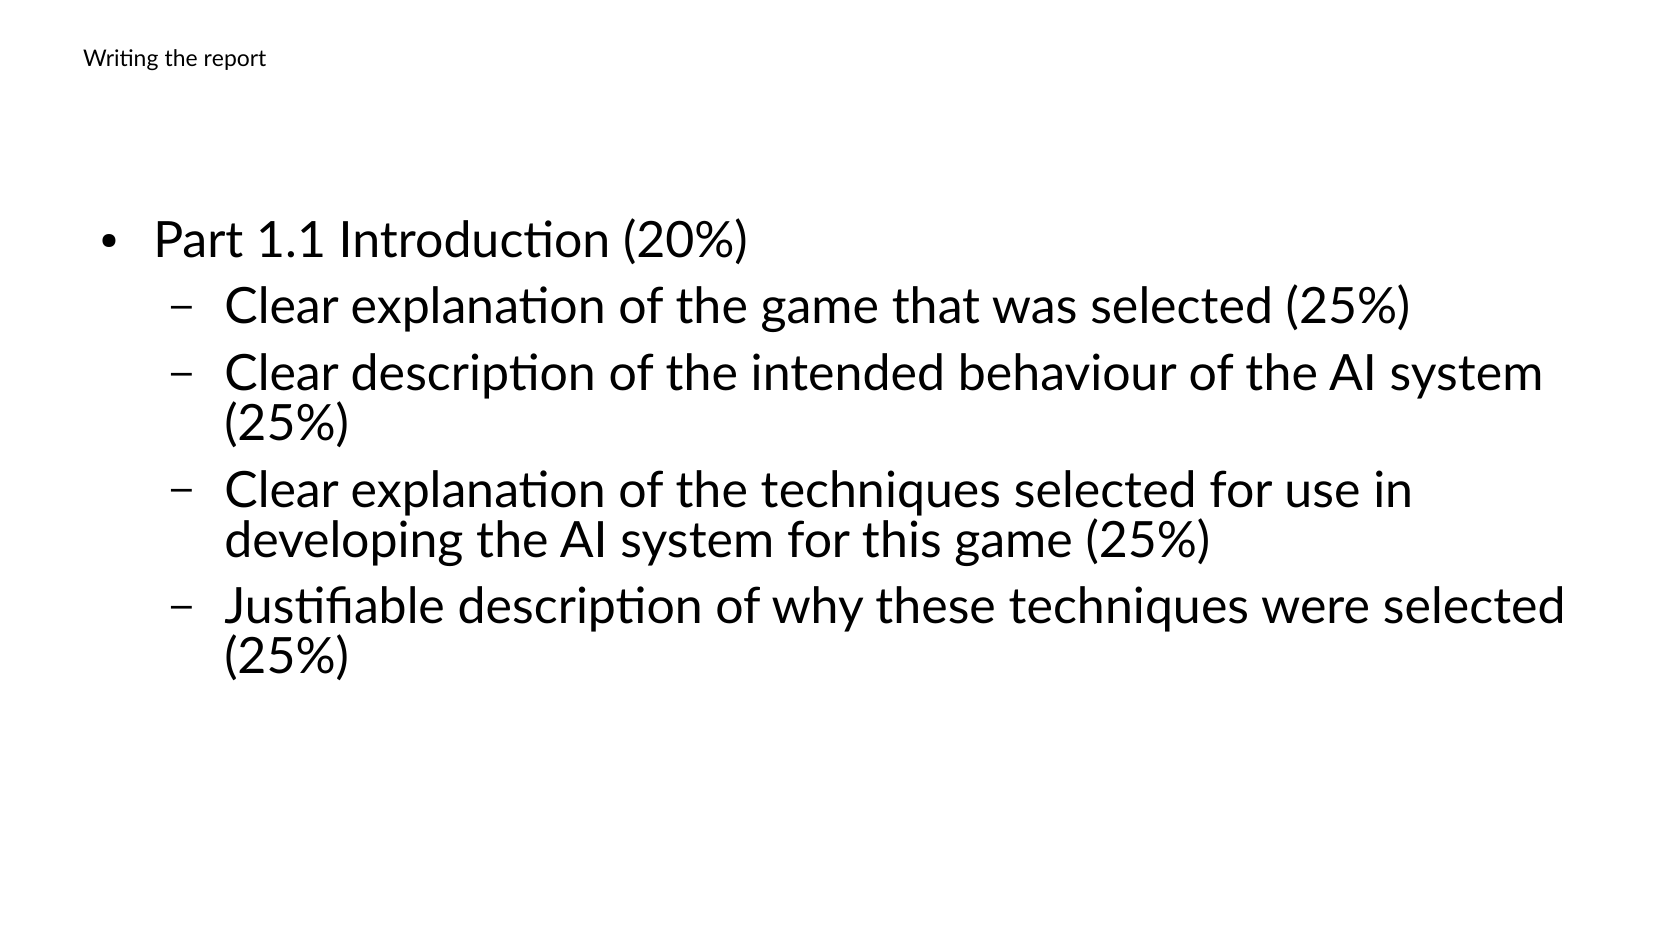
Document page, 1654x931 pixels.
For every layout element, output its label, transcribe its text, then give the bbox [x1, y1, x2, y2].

title Writing the report [83, 0, 1571, 119]
list Part 1.1 Introduction (20%) Clear explanation of the game that was selected (25%) Clear description of the intended behaviour of the AI system (25%) Clear explanation of the techniques selected for use in developing the AI system for this game (25%) Justifiable description of why these techniques were selected (25%) [82, 217, 1571, 839]
